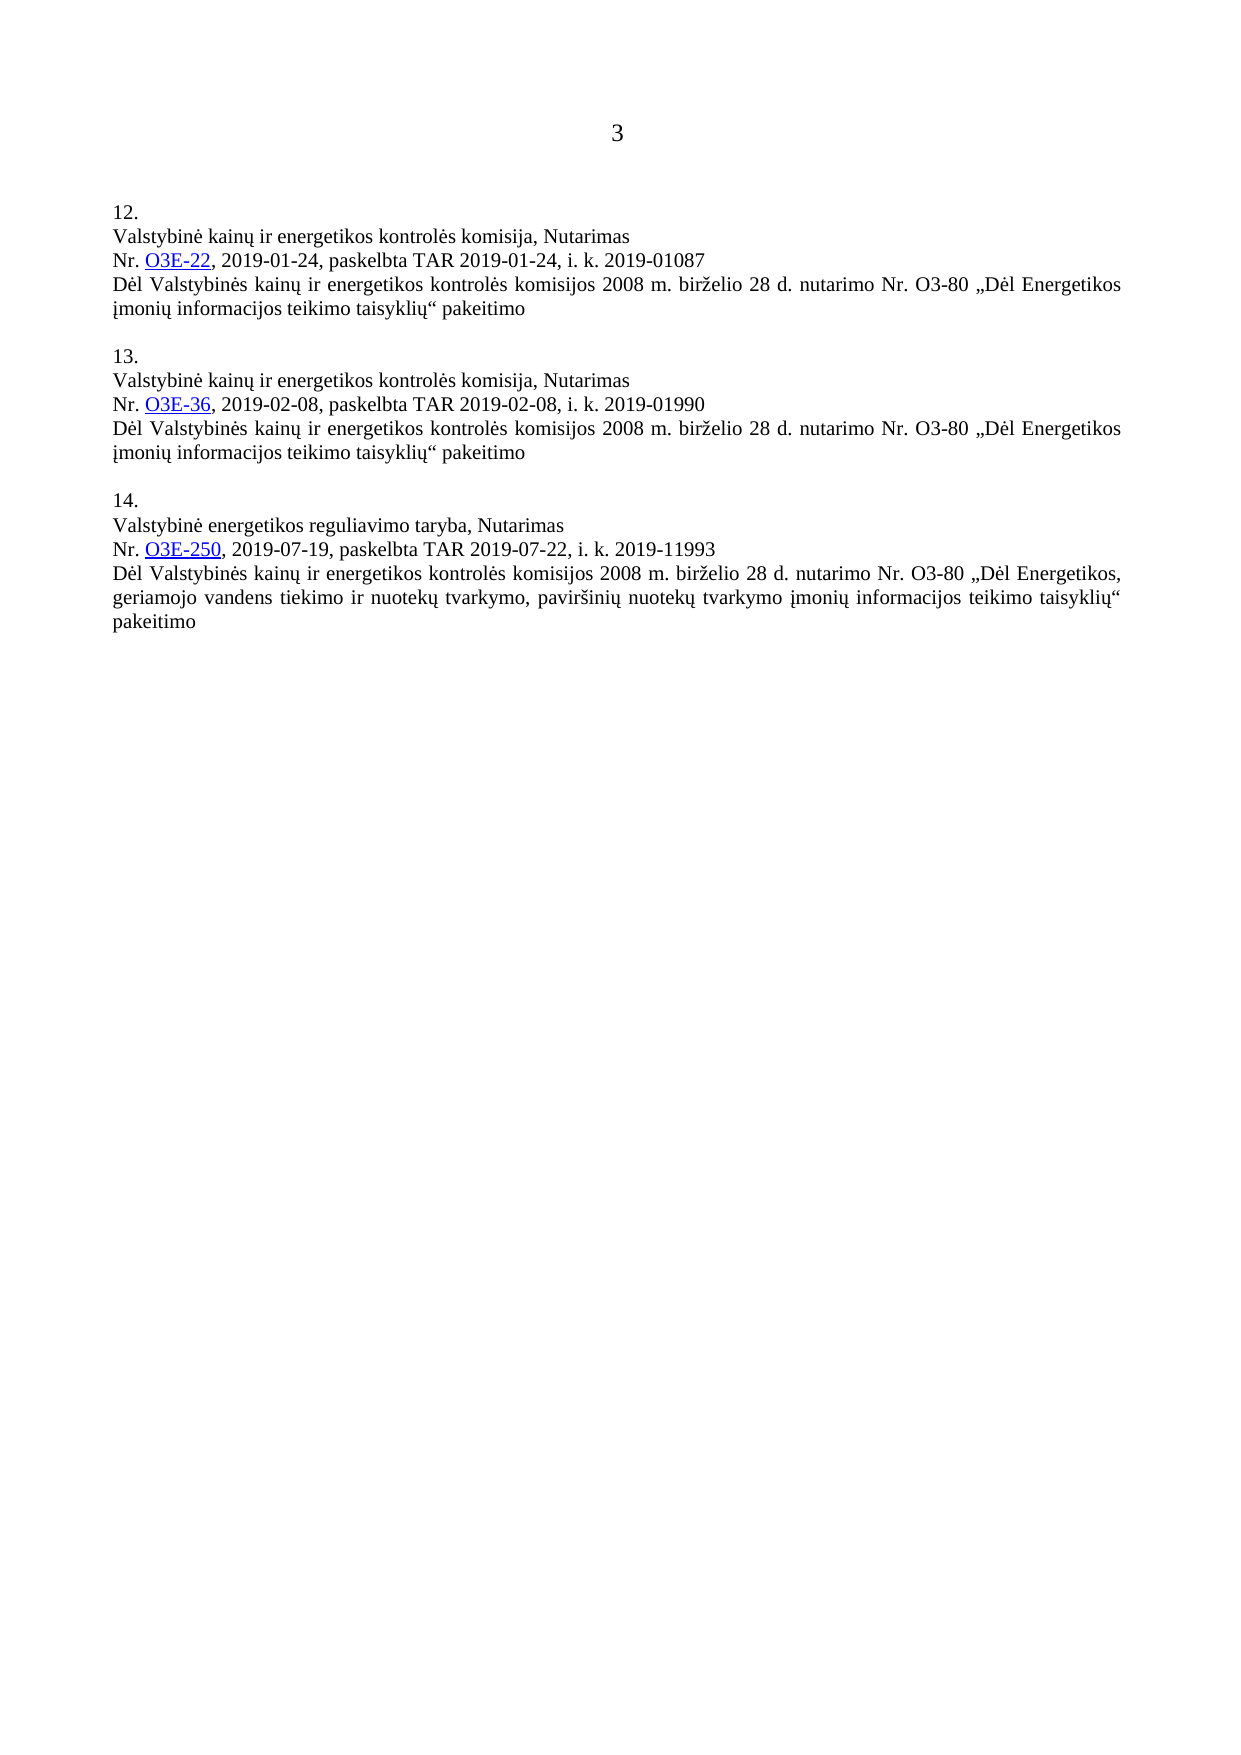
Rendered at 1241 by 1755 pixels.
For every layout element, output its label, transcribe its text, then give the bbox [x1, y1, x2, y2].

text Nr. O3E-22, 2019-01-24, paskelbta TAR 2019-01-24, i. k. 2019-01087 [112, 248, 1122, 272]
text 13. [112, 344, 1122, 368]
text Nr. O3E-36, 2019-02-08, paskelbta TAR 2019-02-08, i. k. 2019-01990 [112, 392, 1122, 416]
text Valstybinė kainų ir energetikos kontrolės komisija, Nutarimas [112, 368, 1122, 392]
text Dėl Valstybinės kainų ir energetikos kontrolės komisijos 2008 m. birželio 28 d. nutarimo Nr. O3-80 „Dėl Energetikos įmonių informacijos teikimo taisyklių“ pakeitimo [112, 272, 1122, 320]
text Nr. O3E-250, 2019-07-19, paskelbta TAR 2019-07-22, i. k. 2019-11993 [112, 537, 1122, 561]
text Dėl Valstybinės kainų ir energetikos kontrolės komisijos 2008 m. birželio 28 d. nutarimo Nr. O3-80 „Dėl Energetikos įmonių informacijos teikimo taisyklių“ pakeitimo [112, 416, 1122, 464]
text Dėl Valstybinės kainų ir energetikos kontrolės komisijos 2008 m. birželio 28 d. nutarimo Nr. O3-80 „Dėl Energetikos, geriamojo vandens tiekimo ir nuotekų tvarkymo, paviršinių nuotekų tvarkymo įmonių informacijos teikimo taisyklių“ pakeitimo [112, 561, 1122, 633]
text Valstybinė kainų ir energetikos kontrolės komisija, Nutarimas [112, 224, 1122, 248]
text 12. [112, 200, 1122, 224]
text 14. [112, 488, 1122, 512]
text Valstybinė energetikos reguliavimo taryba, Nutarimas [112, 512, 1122, 537]
